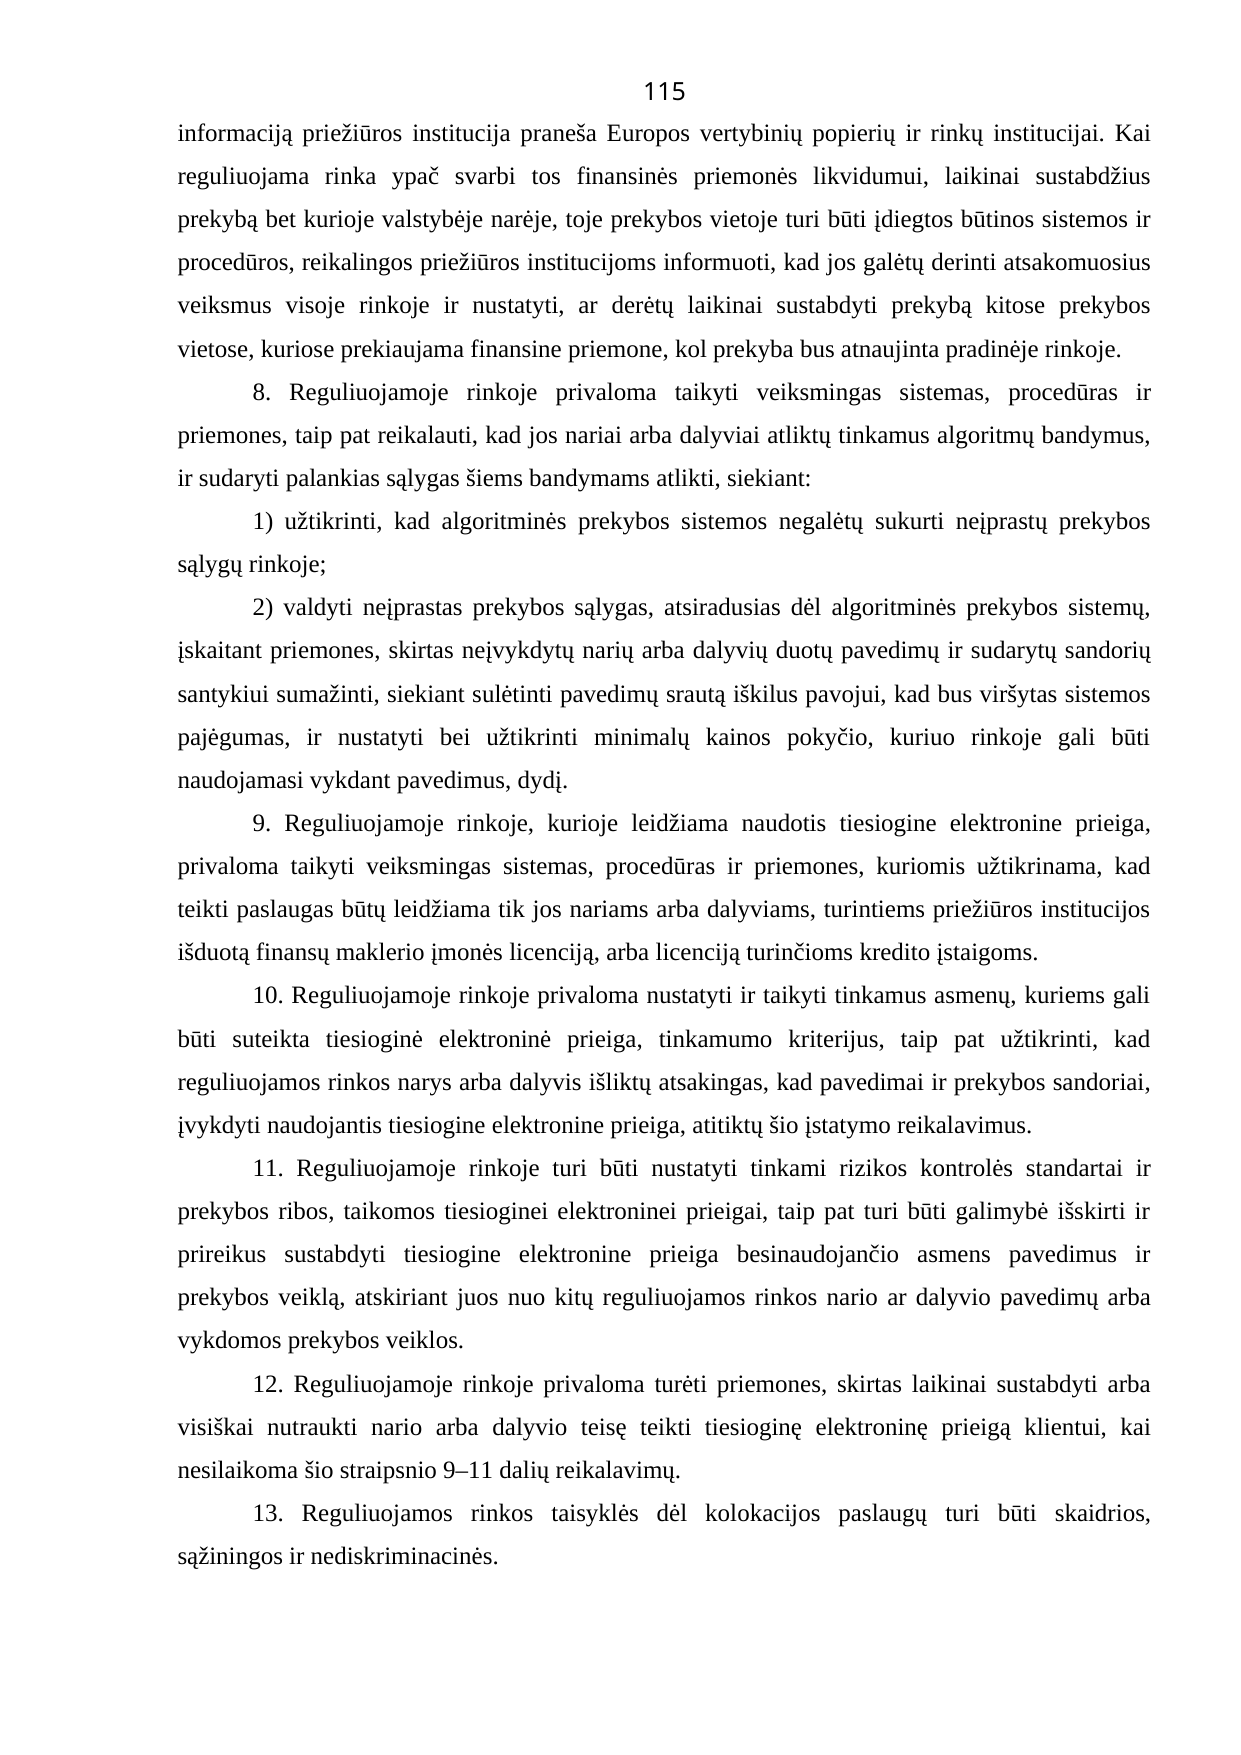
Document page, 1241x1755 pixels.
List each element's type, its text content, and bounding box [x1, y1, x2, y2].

text 8. Reguliuojamoje rinkoje privaloma taikyti veiksmingas sistemas, procedūras ir priemones, taip pat reikalauti, kad jos nariai arba dalyviai atliktų tinkamus algoritmų bandymus, ir sudaryti palankias sąlygas šiems bandymams atlikti, siekiant: [177, 377, 1152, 492]
text 2) valdyti neįprastas prekybos sąlygas, atsiradusias dėl algoritminės prekybos sistemų, įskaitant priemones, skirtas neįvykdytų narių arba dalyvių duotų pavedimų ir sudarytų sandorių santykiui sumažinti, siekiant sulėtinti pavedimų srautą iškilus pavojui, kad bus viršytas sistemos pajėgumas, ir nustatyti bei užtikrinti minimalų kainos pokyčio, kuriuo rinkoje gali būti naudojamasi vykdant pavedimus, dydį. [177, 592, 1152, 794]
text 9. Reguliuojamoje rinkoje, kurioje leidžiama naudotis tiesiogine elektronine prieiga, privaloma taikyti veiksmingas sistemas, procedūras ir priemones, kuriomis užtikrinama, kad teikti paslaugas būtų leidžiama tik jos nariams arba dalyviams, turintiems priežiūros institucijos išduotą finansų maklerio įmonės licenciją, arba licenciją turinčioms kredito įstaigoms. [177, 808, 1152, 966]
text 11. Reguliuojamoje rinkoje turi būti nustatyti tinkami rizikos kontrolės standartai ir prekybos ribos, taikomos tiesioginei elektroninei prieigai, taip pat turi būti galimybė išskirti ir prireikus sustabdyti tiesiogine elektronine prieiga besinaudojančio asmens pavedimus ir prekybos veiklą, atskiriant juos nuo kitų reguliuojamos rinkos nario ar dalyvio pavedimų arba vykdomos prekybos veiklos. [177, 1153, 1152, 1354]
text 12. Reguliuojamoje rinkoje privaloma turėti priemones, skirtas laikinai sustabdyti arba visiškai nutraukti nario arba dalyvio teisę teikti tiesioginę elektroninę prieigą klientui, kai nesilaikoma šio straipsnio 9–11 dalių reikalavimų. [177, 1369, 1152, 1484]
text 13. Reguliuojamos rinkos taisyklės dėl kolokacijos paslaugų turi būti skaidrios, sąžiningos ir nediskriminacinės. [177, 1498, 1152, 1570]
text 10. Reguliuojamoje rinkoje privaloma nustatyti ir taikyti tinkamus asmenų, kuriems gali būti suteikta tiesioginė elektroninė prieiga, tinkamumo kriterijus, taip pat užtikrinti, kad reguliuojamos rinkos narys arba dalyvis išliktų atsakingas, kad pavedimai ir prekybos sandoriai, įvykdyti naudojantis tiesiogine elektronine prieiga, atitiktų šio įstatymo reikalavimus. [177, 981, 1152, 1139]
text informaciją priežiūros institucija praneša Europos vertybinių popierių ir rinkų institucijai. Kai reguliuojama rinka ypač svarbi tos finansinės priemonės likvidumui, laikinai sustabdžius prekybą bet kurioje valstybėje narėje, toje prekybos vietoje turi būti įdiegtos būtinos sistemos ir procedūros, reikalingos priežiūros institucijoms informuoti, kad jos galėtų derinti atsakomuosius veiksmus visoje rinkoje ir nustatyti, ar derėtų laikinai sustabdyti prekybą kitose prekybos vietose, kuriose prekiaujama finansine priemone, kol prekyba bus atnaujinta pradinėje rinkoje. [177, 118, 1152, 362]
text 1) užtikrinti, kad algoritminės prekybos sistemos negalėtų sukurti neįprastų prekybos sąlygų rinkoje; [177, 506, 1152, 578]
